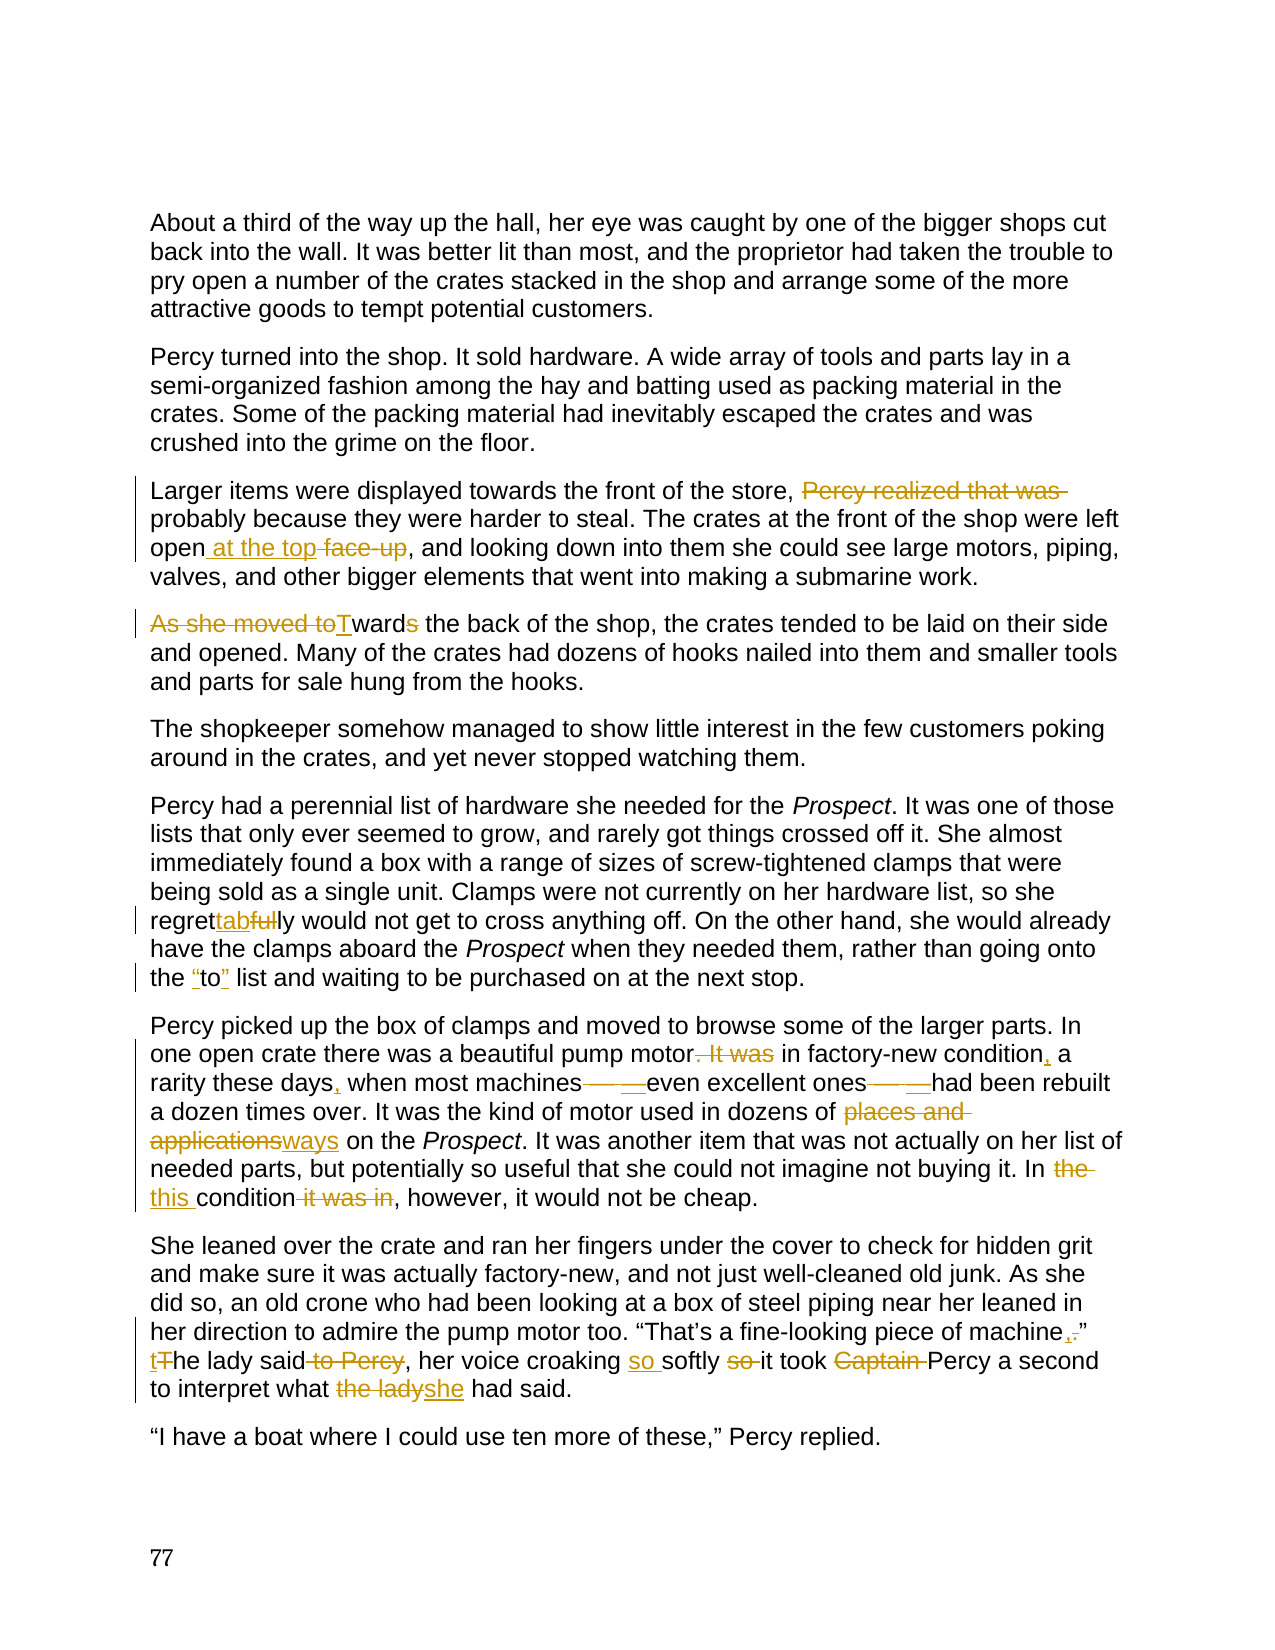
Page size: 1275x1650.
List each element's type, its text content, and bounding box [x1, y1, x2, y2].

text About a third of the way up the hall, her eye was caught by one of the bigger shops cut back into the wall. It was better lit than most, and the proprietor had taken the trouble to pry open a number of the crates stacked in the shop and arrange some of the more attractive goods to tempt potential customers. [150, 208, 1125, 323]
text “I have a boat where I could use ten more of these,” Percy replied. [150, 1422, 1125, 1451]
text The shopkeeper somehow managed to show little interest in the few customers poking around in the crates, and yet never stopped watching them. [150, 714, 1125, 772]
text Percy picked up the box of clamps and moved to browse some of the larger parts. In one open crate there was a beautiful pump motor in factory-new condition, a rarity these days, when most machines—even excellent ones—had been rebuilt a dozen times over. It was the kind of motor used in dozens of ways on the Prospect. It was another item that was not actually on her list of needed parts, but potentially so useful that she could not imagine not buying it. In this condition, however, it would not be cheap. [150, 1011, 1125, 1212]
text Larger items were displayed towards the front of the store, probably because they were harder to steal. The crates at the front of the shop were left open at the top, and looking down into them she could see large motors, piping, valves, and other bigger elements that went into making a submarine work. [150, 476, 1125, 591]
text Percy turned into the shop. It sold hardware. A wide array of tools and parts lay in a semi-organized fashion among the hay and batting used as packing material in the crates. Some of the packing material had inevitably escaped the crates and was crushed into the grime on the floor. [150, 342, 1125, 457]
text She leaned over the crate and ran her fingers under the cover to check for hidden grit and make sure it was actually factory-new, and not just well-cleaned old junk. As she did so, an old crone who had been looking at a box of steel piping near her leaned in her direction to admire the pump motor too. “That’s a fine-looking piece of machine,” the lady said, her voice croaking so softly it took Percy a second to interpret what she had said. [150, 1231, 1125, 1403]
text Tward the back of the shop, the crates tended to be laid on their side and opened. Many of the crates had dozens of hooks nailed into them and smaller tools and parts for sale hung from the hooks. [150, 609, 1125, 696]
text Percy had a perennial list of hardware she needed for the Prospect. It was one of those lists that only ever seemed to grow, and rarely got things crossed off it. She almost immediately found a box with a range of sizes of screw-tightened clamps that were being sold as a single unit. Clamps were not currently on her hardware list, so she regrettably would not get to cross anything off. On the other hand, she would already have the clamps aboard the Prospect when they needed them, rather than going onto the “to” list and waiting to be purchased on at the next stop. [150, 791, 1125, 992]
